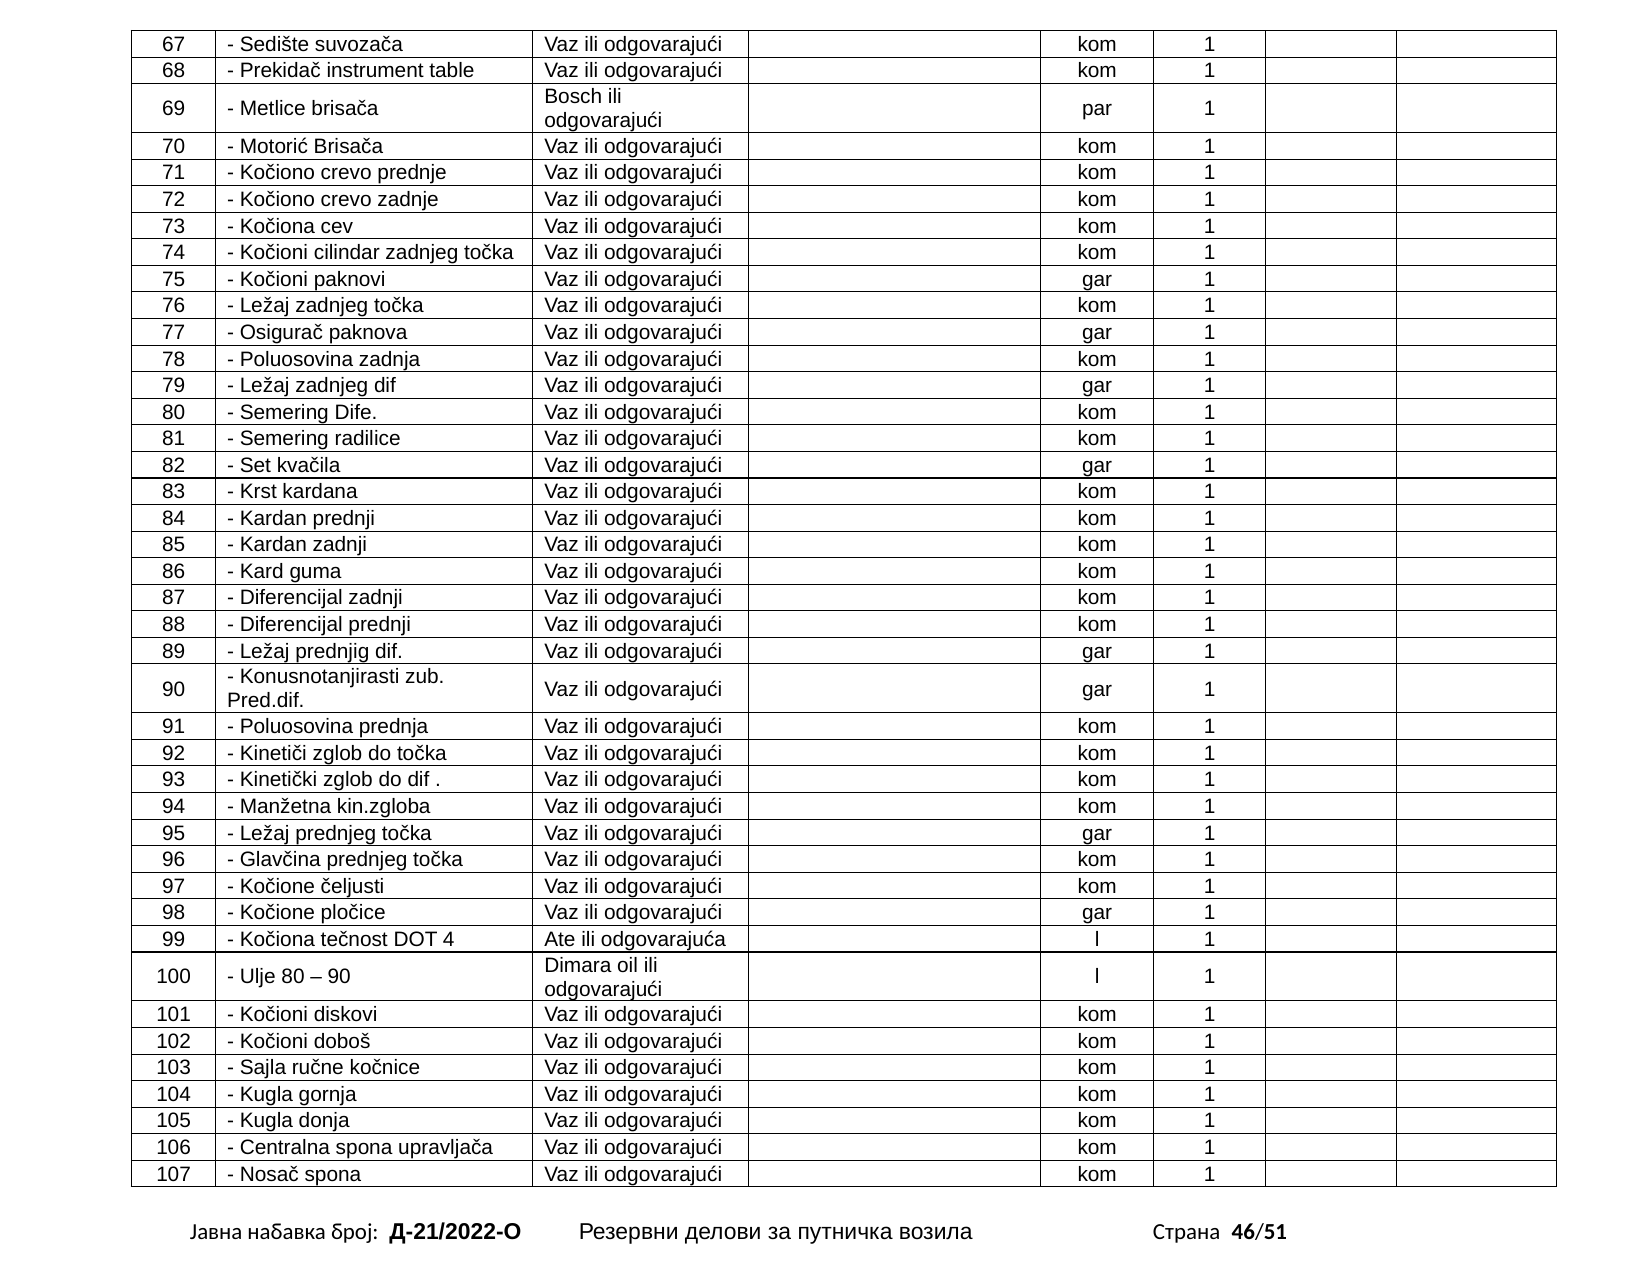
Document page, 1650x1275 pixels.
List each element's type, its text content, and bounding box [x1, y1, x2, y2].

table_cell [1266, 1134, 1396, 1160]
table_cell - Kočioni cilindar zadnjeg točka [216, 239, 532, 265]
table_cell Vaz ili odgovarajući [533, 186, 748, 212]
table_cell - Motorić Brisača [216, 133, 532, 159]
table_cell 1 [1154, 84, 1265, 132]
table_cell Vaz ili odgovarajući [533, 213, 748, 238]
table_cell [1266, 292, 1396, 318]
table_cell 103 [132, 1055, 215, 1080]
table_cell kom [1041, 713, 1153, 739]
table_cell Bosch ili odgovarajući [533, 84, 748, 132]
table_cell [749, 1161, 1040, 1186]
table_cell [749, 664, 1040, 712]
table_cell - Semering radilice [216, 425, 532, 451]
table_cell 1 [1154, 953, 1265, 1000]
table_cell - Ležaj zadnjeg dif [216, 372, 532, 398]
table_cell gar [1041, 372, 1153, 398]
table_cell [749, 84, 1040, 132]
table_cell [1266, 899, 1396, 925]
table_cell [1266, 266, 1396, 291]
table_cell [1266, 1028, 1396, 1053]
table_cell Vaz ili odgovarajući [533, 793, 748, 818]
table_cell [1266, 58, 1396, 83]
table_cell [1397, 558, 1556, 584]
table_cell - Sajla ručne kočnice [216, 1055, 532, 1080]
table_cell [1266, 319, 1396, 344]
table_cell - Kard guma [216, 558, 532, 584]
table_cell 1 [1154, 793, 1265, 818]
table_cell gar [1041, 820, 1153, 845]
table_cell [1266, 479, 1396, 504]
table_cell [749, 372, 1040, 398]
table_cell - Kugla gornja [216, 1081, 532, 1107]
table_cell [1397, 899, 1556, 925]
table_cell [1266, 372, 1396, 398]
table_cell [749, 1001, 1040, 1027]
table_cell [1397, 292, 1556, 318]
table_cell - Kinetiči zglob do točka [216, 740, 532, 765]
table_cell [749, 505, 1040, 531]
table_cell 1 [1154, 713, 1265, 739]
table_cell [749, 1108, 1040, 1133]
table_cell 97 [132, 873, 215, 898]
table_cell 1 [1154, 899, 1265, 925]
table_cell [1266, 793, 1396, 818]
table_cell [749, 532, 1040, 557]
table_cell - Kugla donja [216, 1108, 532, 1133]
table_cell 1 [1154, 425, 1265, 451]
table_cell [1397, 372, 1556, 398]
table_cell kom [1041, 1108, 1153, 1133]
table_cell [1266, 611, 1396, 637]
table_cell 1 [1154, 532, 1265, 557]
table_cell [1397, 133, 1556, 159]
table_cell [749, 213, 1040, 238]
table_cell kom [1041, 346, 1153, 371]
table_cell [1266, 425, 1396, 451]
table_cell Vaz ili odgovarajući [533, 1028, 748, 1053]
table_cell - Prekidač instrument table [216, 58, 532, 83]
table_cell 90 [132, 664, 215, 712]
table_cell - Poluosovina zadnja [216, 346, 532, 371]
table_cell - Ležaj prednjeg točka [216, 820, 532, 845]
table_cell - Kočioni diskovi [216, 1001, 532, 1027]
table_cell kom [1041, 399, 1153, 424]
table_cell [749, 820, 1040, 845]
table_cell gar [1041, 664, 1153, 712]
table_cell - Kočiona tečnost DOT 4 [216, 926, 532, 951]
table_cell [1397, 319, 1556, 344]
table_cell 100 [132, 953, 215, 1000]
table_cell 1 [1154, 1161, 1265, 1186]
table_cell l [1041, 926, 1153, 951]
table_cell 89 [132, 638, 215, 663]
table_cell [1397, 532, 1556, 557]
table_cell 80 [132, 399, 215, 424]
table_cell kom [1041, 766, 1153, 792]
table_cell [749, 953, 1040, 1000]
table_cell kom [1041, 186, 1153, 212]
table_cell [1397, 239, 1556, 265]
table_cell [749, 239, 1040, 265]
table_cell 106 [132, 1134, 215, 1160]
table_cell [749, 425, 1040, 451]
table_cell [749, 766, 1040, 792]
table_cell 1 [1154, 1108, 1265, 1133]
table_cell Vaz ili odgovarajući [533, 740, 748, 765]
table_cell 78 [132, 346, 215, 371]
table_cell 1 [1154, 638, 1265, 663]
table_cell kom [1041, 160, 1153, 185]
table_cell - Ležaj prednjig dif. [216, 638, 532, 663]
table_cell - Kočioni paknovi [216, 266, 532, 291]
table_cell [1397, 926, 1556, 951]
table_cell Vaz ili odgovarajući [533, 31, 748, 57]
table_cell 101 [132, 1001, 215, 1027]
table_cell kom [1041, 873, 1153, 898]
table_cell [1266, 31, 1396, 57]
table_cell [1397, 638, 1556, 663]
table_cell kom [1041, 740, 1153, 765]
table_cell l [1041, 953, 1153, 1000]
table_cell 73 [132, 213, 215, 238]
table_cell - Poluosovina prednja [216, 713, 532, 739]
table_cell kom [1041, 292, 1153, 318]
table_cell 98 [132, 899, 215, 925]
table_cell 79 [132, 372, 215, 398]
table_cell kom [1041, 611, 1153, 637]
table_cell 1 [1154, 346, 1265, 371]
table_cell kom [1041, 58, 1153, 83]
table_cell Vaz ili odgovarajući [533, 532, 748, 557]
table_cell Vaz ili odgovarajući [533, 585, 748, 610]
table_cell 1 [1154, 1134, 1265, 1160]
table_cell - Kočiono crevo zadnje [216, 186, 532, 212]
table_cell - Kočiono crevo prednje [216, 160, 532, 185]
table_cell - Set kvačila [216, 452, 532, 477]
table_cell Vaz ili odgovarajući [533, 611, 748, 637]
table_cell [1397, 505, 1556, 531]
table_cell [749, 31, 1040, 57]
table_cell [1266, 585, 1396, 610]
table_cell Vaz ili odgovarajući [533, 266, 748, 291]
table_cell 75 [132, 266, 215, 291]
table_cell [749, 399, 1040, 424]
table_cell [1266, 713, 1396, 739]
table_cell - Krst kardana [216, 479, 532, 504]
table_cell Vaz ili odgovarajući [533, 58, 748, 83]
table_cell kom [1041, 585, 1153, 610]
table_cell [1266, 1161, 1396, 1186]
table_cell 99 [132, 926, 215, 951]
table_cell [1266, 820, 1396, 845]
table_cell [749, 846, 1040, 872]
table_cell [749, 58, 1040, 83]
table_cell 1 [1154, 292, 1265, 318]
table_cell [1266, 766, 1396, 792]
table_cell [1397, 452, 1556, 477]
table_cell Vaz ili odgovarajući [533, 505, 748, 531]
table_cell [749, 319, 1040, 344]
table_cell Ate ili odgovarajuća [533, 926, 748, 951]
table_cell Vaz ili odgovarajući [533, 452, 748, 477]
table_cell [1397, 1134, 1556, 1160]
table_cell 71 [132, 160, 215, 185]
table_cell Vaz ili odgovarajući [533, 1108, 748, 1133]
table_cell - Nosač spona [216, 1161, 532, 1186]
table_cell Vaz ili odgovarajući [533, 239, 748, 265]
table_cell - Manžetna kin.zgloba [216, 793, 532, 818]
table_cell 1 [1154, 58, 1265, 83]
table_cell [1266, 558, 1396, 584]
table_cell [1266, 1001, 1396, 1027]
table_cell 67 [132, 31, 215, 57]
table_cell 92 [132, 740, 215, 765]
table_cell 1 [1154, 479, 1265, 504]
table_cell kom [1041, 532, 1153, 557]
table_cell [1266, 133, 1396, 159]
table_cell [1266, 399, 1396, 424]
table_cell [1266, 452, 1396, 477]
table_cell [749, 873, 1040, 898]
table_cell [1397, 953, 1556, 1000]
table_cell [1266, 664, 1396, 712]
table_cell Vaz ili odgovarajući [533, 638, 748, 663]
table_cell [749, 611, 1040, 637]
table_cell - Kinetički zglob do dif . [216, 766, 532, 792]
table_cell [1397, 846, 1556, 872]
table_cell gar [1041, 266, 1153, 291]
table_cell - Kardan zadnji [216, 532, 532, 557]
table_cell [749, 186, 1040, 212]
table_cell 1 [1154, 664, 1265, 712]
table_cell 1 [1154, 399, 1265, 424]
table_cell 95 [132, 820, 215, 845]
table_cell 1 [1154, 1055, 1265, 1080]
table_cell 91 [132, 713, 215, 739]
table_cell [749, 1134, 1040, 1160]
table_cell 1 [1154, 740, 1265, 765]
table_cell Vaz ili odgovarajući [533, 766, 748, 792]
table_cell [1397, 160, 1556, 185]
table_cell 74 [132, 239, 215, 265]
table_cell 1 [1154, 873, 1265, 898]
table_cell 69 [132, 84, 215, 132]
table_cell Vaz ili odgovarajući [533, 1055, 748, 1080]
table_cell [749, 740, 1040, 765]
table_cell 93 [132, 766, 215, 792]
table_cell - Glavčina prednjeg točka [216, 846, 532, 872]
table_cell Vaz ili odgovarajući [533, 846, 748, 872]
table_cell 102 [132, 1028, 215, 1053]
table_cell [749, 133, 1040, 159]
table_cell - Metlice brisača [216, 84, 532, 132]
table_cell Vaz ili odgovarajući [533, 399, 748, 424]
table_cell Vaz ili odgovarajući [533, 899, 748, 925]
table_cell Vaz ili odgovarajući [533, 160, 748, 185]
table_cell kom [1041, 1028, 1153, 1053]
table_cell kom [1041, 1081, 1153, 1107]
table_cell 1 [1154, 372, 1265, 398]
table_cell 1 [1154, 31, 1265, 57]
table_cell Vaz ili odgovarajući [533, 873, 748, 898]
table_cell gar [1041, 638, 1153, 663]
table_cell kom [1041, 425, 1153, 451]
table_cell [1397, 1081, 1556, 1107]
table_cell [1397, 186, 1556, 212]
table_cell [1397, 1108, 1556, 1133]
table_cell 83 [132, 479, 215, 504]
table_cell 1 [1154, 505, 1265, 531]
table_cell Vaz ili odgovarajući [533, 713, 748, 739]
table_cell gar [1041, 319, 1153, 344]
table_cell 1 [1154, 585, 1265, 610]
table_cell kom [1041, 1161, 1153, 1186]
table_cell gar [1041, 899, 1153, 925]
table_cell [1397, 664, 1556, 712]
table_cell [1266, 346, 1396, 371]
table_cell 1 [1154, 1028, 1265, 1053]
table_cell [1397, 346, 1556, 371]
table_cell [1397, 1161, 1556, 1186]
table_cell [1266, 505, 1396, 531]
table_cell kom [1041, 1055, 1153, 1080]
table_cell [1266, 873, 1396, 898]
table_cell 70 [132, 133, 215, 159]
table_cell [749, 266, 1040, 291]
table_cell 1 [1154, 160, 1265, 185]
table_cell - Konusnotanjirasti zub. Pred.dif. [216, 664, 532, 712]
table_cell [749, 793, 1040, 818]
table_cell - Osigurač paknova [216, 319, 532, 344]
table_cell 1 [1154, 213, 1265, 238]
table_cell [749, 926, 1040, 951]
table_cell - Kočione pločice [216, 899, 532, 925]
table_cell [1266, 532, 1396, 557]
table_cell [1397, 84, 1556, 132]
table_cell [1397, 820, 1556, 845]
table_cell [1397, 740, 1556, 765]
table_cell [1397, 1001, 1556, 1027]
table_cell Vaz ili odgovarajući [533, 133, 748, 159]
table_cell - Centralna spona upravljača [216, 1134, 532, 1160]
table_cell [1397, 399, 1556, 424]
table_cell - Kočione čeljusti [216, 873, 532, 898]
table_cell [1397, 58, 1556, 83]
table_cell [1266, 740, 1396, 765]
table_cell [749, 899, 1040, 925]
table_cell kom [1041, 793, 1153, 818]
table_cell par [1041, 84, 1153, 132]
table_cell [1397, 611, 1556, 637]
table_cell [1397, 1028, 1556, 1053]
table_cell [749, 1081, 1040, 1107]
table_cell [749, 452, 1040, 477]
table_cell 1 [1154, 1081, 1265, 1107]
table_cell 81 [132, 425, 215, 451]
table_cell [1397, 713, 1556, 739]
table_cell gar [1041, 452, 1153, 477]
table_cell - Kočioni doboš [216, 1028, 532, 1053]
table_cell Dimara oil ili odgovarajući [533, 953, 748, 1000]
table_cell kom [1041, 213, 1153, 238]
table_cell Vaz ili odgovarajući [533, 1161, 748, 1186]
table_cell 1 [1154, 186, 1265, 212]
table_cell - Kardan prednji [216, 505, 532, 531]
table_cell - Diferencijal zadnji [216, 585, 532, 610]
table_cell Vaz ili odgovarajući [533, 319, 748, 344]
table_cell Vaz ili odgovarajući [533, 292, 748, 318]
table_cell 72 [132, 186, 215, 212]
table_cell [1266, 84, 1396, 132]
table_cell [1266, 926, 1396, 951]
table_cell 84 [132, 505, 215, 531]
table_cell - Kočiona cev [216, 213, 532, 238]
table_cell [1397, 873, 1556, 898]
table_cell kom [1041, 846, 1153, 872]
table_cell 1 [1154, 133, 1265, 159]
table_cell 1 [1154, 266, 1265, 291]
table_cell 1 [1154, 319, 1265, 344]
table_cell 87 [132, 585, 215, 610]
table_cell Vaz ili odgovarajući [533, 479, 748, 504]
table_cell [1397, 793, 1556, 818]
table_cell Vaz ili odgovarajući [533, 1081, 748, 1107]
table_cell [1397, 425, 1556, 451]
table_cell [749, 713, 1040, 739]
table_cell [1266, 213, 1396, 238]
table_cell 1 [1154, 926, 1265, 951]
table_cell 1 [1154, 1001, 1265, 1027]
table_cell [1397, 266, 1556, 291]
table_cell [1266, 1081, 1396, 1107]
table_cell [749, 346, 1040, 371]
table_cell [1266, 953, 1396, 1000]
table_cell 96 [132, 846, 215, 872]
table_cell Vaz ili odgovarajući [533, 664, 748, 712]
table_cell 86 [132, 558, 215, 584]
table_cell [1397, 585, 1556, 610]
table_cell Vaz ili odgovarajući [533, 425, 748, 451]
table_cell 1 [1154, 846, 1265, 872]
table_cell kom [1041, 31, 1153, 57]
table_cell 1 [1154, 452, 1265, 477]
table_cell [1266, 1055, 1396, 1080]
table_cell - Sedište suvozača [216, 31, 532, 57]
table_cell [1397, 31, 1556, 57]
table_cell 105 [132, 1108, 215, 1133]
table_cell [1266, 1108, 1396, 1133]
table_cell kom [1041, 239, 1153, 265]
table_cell Vaz ili odgovarajući [533, 346, 748, 371]
table_cell 88 [132, 611, 215, 637]
table_cell 104 [132, 1081, 215, 1107]
table_cell Vaz ili odgovarajući [533, 558, 748, 584]
table_cell [749, 585, 1040, 610]
table_cell [1266, 160, 1396, 185]
table_cell 107 [132, 1161, 215, 1186]
table_cell kom [1041, 479, 1153, 504]
table_cell [1266, 239, 1396, 265]
table_cell 76 [132, 292, 215, 318]
table_cell kom [1041, 1134, 1153, 1160]
table_cell [1397, 479, 1556, 504]
table_cell - Diferencijal prednji [216, 611, 532, 637]
table_cell Vaz ili odgovarajući [533, 1134, 748, 1160]
table_cell 68 [132, 58, 215, 83]
table_cell 82 [132, 452, 215, 477]
table_cell 1 [1154, 239, 1265, 265]
table_cell Vaz ili odgovarajući [533, 372, 748, 398]
table_cell [749, 292, 1040, 318]
table_cell 1 [1154, 766, 1265, 792]
table_cell kom [1041, 505, 1153, 531]
table_cell 1 [1154, 611, 1265, 637]
table_cell 1 [1154, 558, 1265, 584]
table_cell 85 [132, 532, 215, 557]
table_cell - Ležaj zadnjeg točka [216, 292, 532, 318]
table_cell kom [1041, 1001, 1153, 1027]
table_cell [1397, 213, 1556, 238]
table_cell Vaz ili odgovarajući [533, 820, 748, 845]
table_cell - Ulje 80 – 90 [216, 953, 532, 1000]
table_cell - Semering Dife. [216, 399, 532, 424]
table_cell 94 [132, 793, 215, 818]
table_cell [749, 1055, 1040, 1080]
table_cell 77 [132, 319, 215, 344]
table_cell [749, 479, 1040, 504]
table_cell kom [1041, 558, 1153, 584]
table_cell 1 [1154, 820, 1265, 845]
table_cell [749, 1028, 1040, 1053]
table_cell [1397, 1055, 1556, 1080]
table_cell [749, 638, 1040, 663]
table_cell kom [1041, 133, 1153, 159]
table_cell [1266, 846, 1396, 872]
table_cell [1266, 638, 1396, 663]
table_cell [1266, 186, 1396, 212]
table_cell [749, 160, 1040, 185]
table_cell [749, 558, 1040, 584]
table_cell Vaz ili odgovarajući [533, 1001, 748, 1027]
table_cell [1397, 766, 1556, 792]
